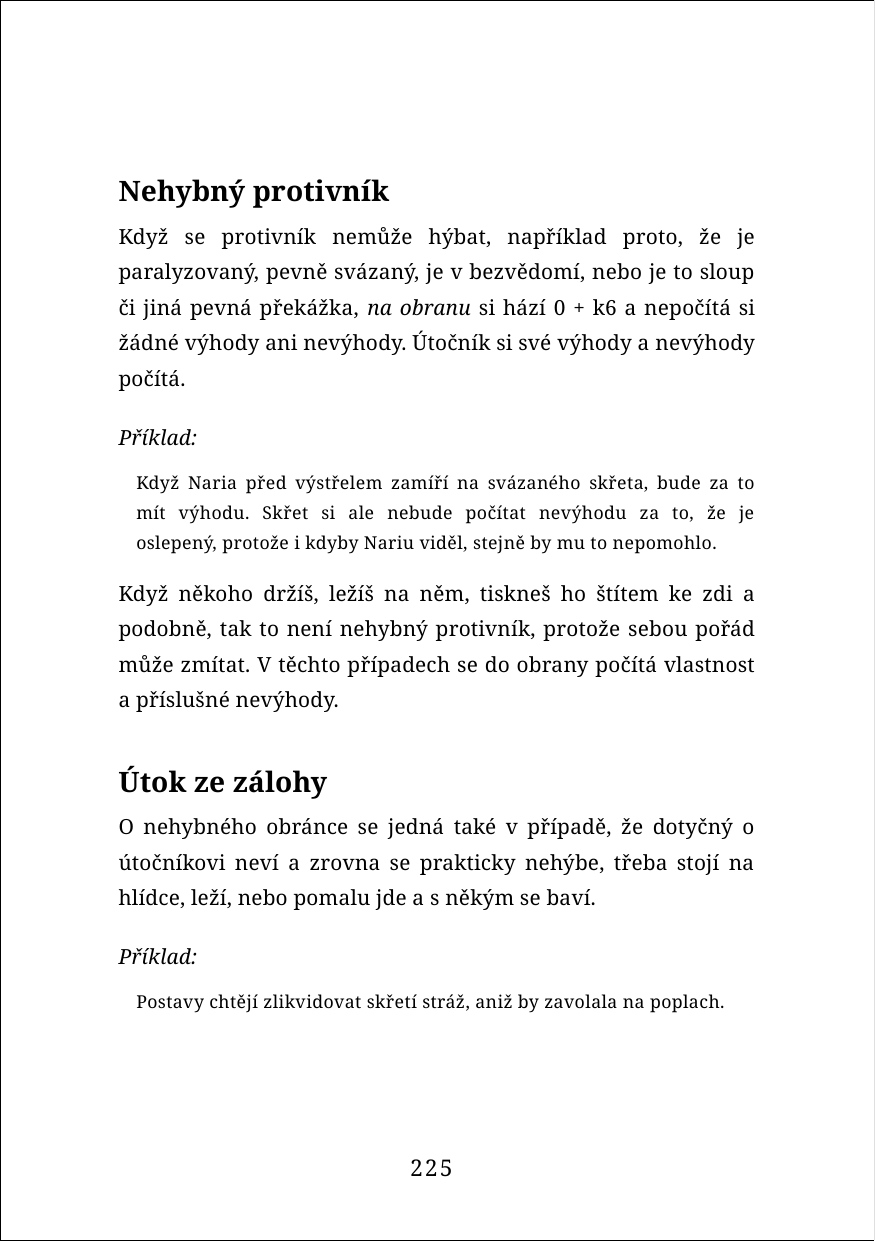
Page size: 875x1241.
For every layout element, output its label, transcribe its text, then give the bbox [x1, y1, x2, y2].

text Když Naria před výstřelem zamíří na svázaného skřeta, bude za to mít výhodu. Skřet si ale nebude počítat nevýhodu za to, že je oslepený, protože i kdyby Nariu viděl, stejně by mu to nepomohlo. [136, 470, 756, 555]
text Příklad: [118, 942, 756, 971]
text O nehybného obránce se jedná také v případě, že dotyčný o útočníkovi neví a zrovna se prakticky nehýbe, třeba stojí na hlídce, leží, nebo pomalu jde a s někým se baví. [118, 812, 756, 912]
subtitle Útok ze zálohy [118, 762, 756, 801]
text Když se protivník nemůže hýbat, například proto, že je paralyzovaný, pevně svázaný, je v bezvědomí, nebo je to sloup či jiná pevná překážka, na obranu si hází 0 + k6 a nepočítá si žádné výhody ani nevýhody. Útočník si své výhody a nevýhody počítá. [118, 222, 756, 392]
text Příklad: [118, 423, 756, 452]
subtitle Nehybný protivník [118, 172, 756, 210]
text Když někoho držíš, ležíš na něm, tiskneš ho štítem ke zdi a podobně, tak to není nehybný protivník, protože sebou pořád může zmítat. V těchto případech se do obrany počítá vlastnost a příslušné nevýhody. [118, 579, 756, 714]
text Postavy chtějí zlikvidovat skřetí stráž, aniž by zavolala na poplach. [136, 990, 756, 1014]
